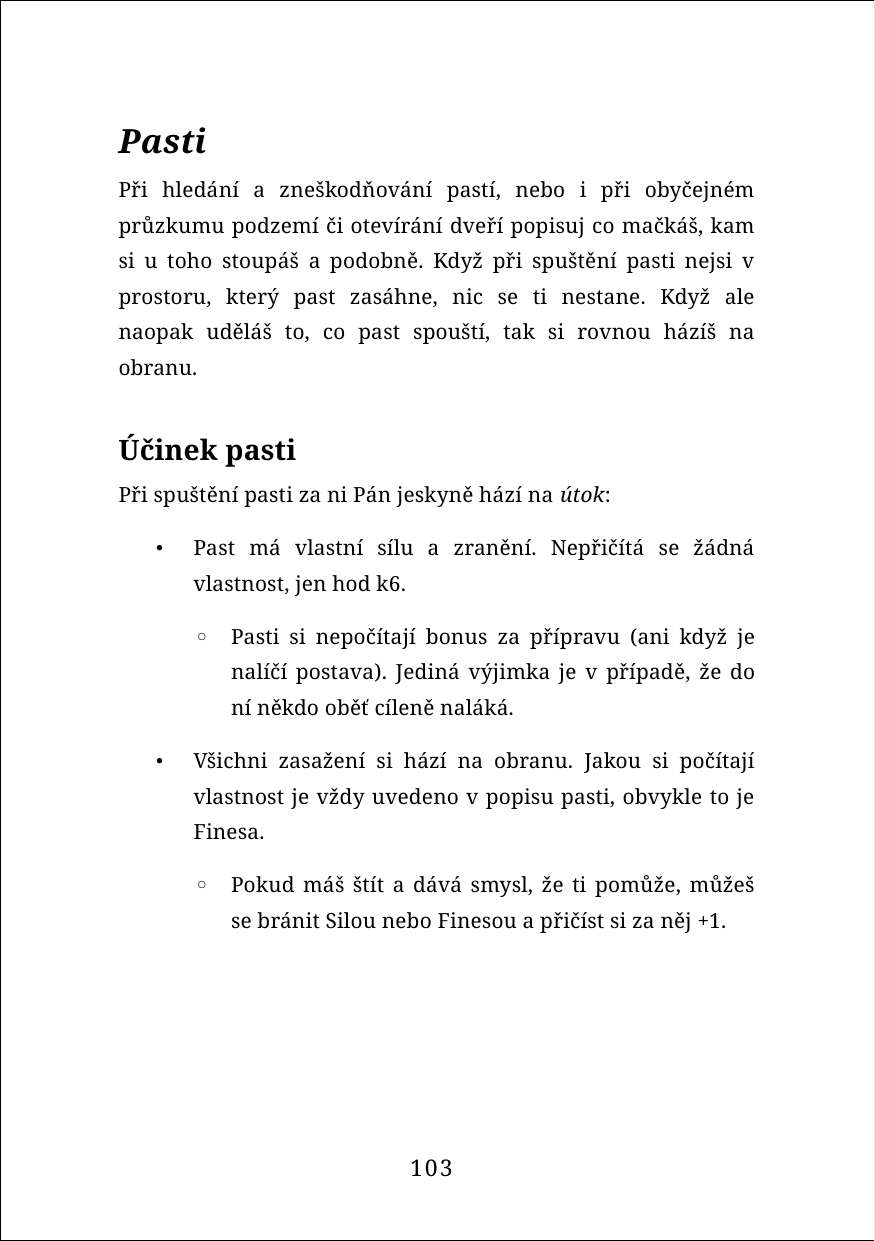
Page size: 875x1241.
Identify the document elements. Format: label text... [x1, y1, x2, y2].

text Při spuštění pasti za ni Pán jeskyně hází na útok: [118, 480, 756, 508]
list Pokud máš štít a dává smysl, že ti pomůže, můžeš se bránit Silou nebo Finesou a přičíst si za něj +1. [193, 871, 756, 934]
subtitle Pasti [118, 118, 756, 164]
list Všichni zasažení si hází na obranu. Jakou si počítají vlastnost je vždy uvedeno v popisu pasti, obvykle to je Finesa. [156, 746, 756, 846]
list Pasti si nepočítají bonus za přípravu (ani když je nalíčí postava). Jediná výjimka je v případě, že do ní někdo oběť cíleně naláká. [193, 622, 756, 721]
subtitle Účinek pasti [118, 430, 756, 468]
list Past má vlastní sílu a zranění. Nepřičítá se žádná vlastnost, jen hod k6. [156, 533, 756, 597]
text Při hledání a zneškodňování pastí, nebo i při obyčejném průzkumu podzemí či otevírání dveří popisuj co mačkáš, kam si u toho stoupáš a podobně. Když při spuštění pasti nejsi v prostoru, který past zasáhne, nic se ti nestane. Když ale naopak uděláš to, co past spouští, tak si rovnou házíš na obranu. [118, 175, 756, 381]
